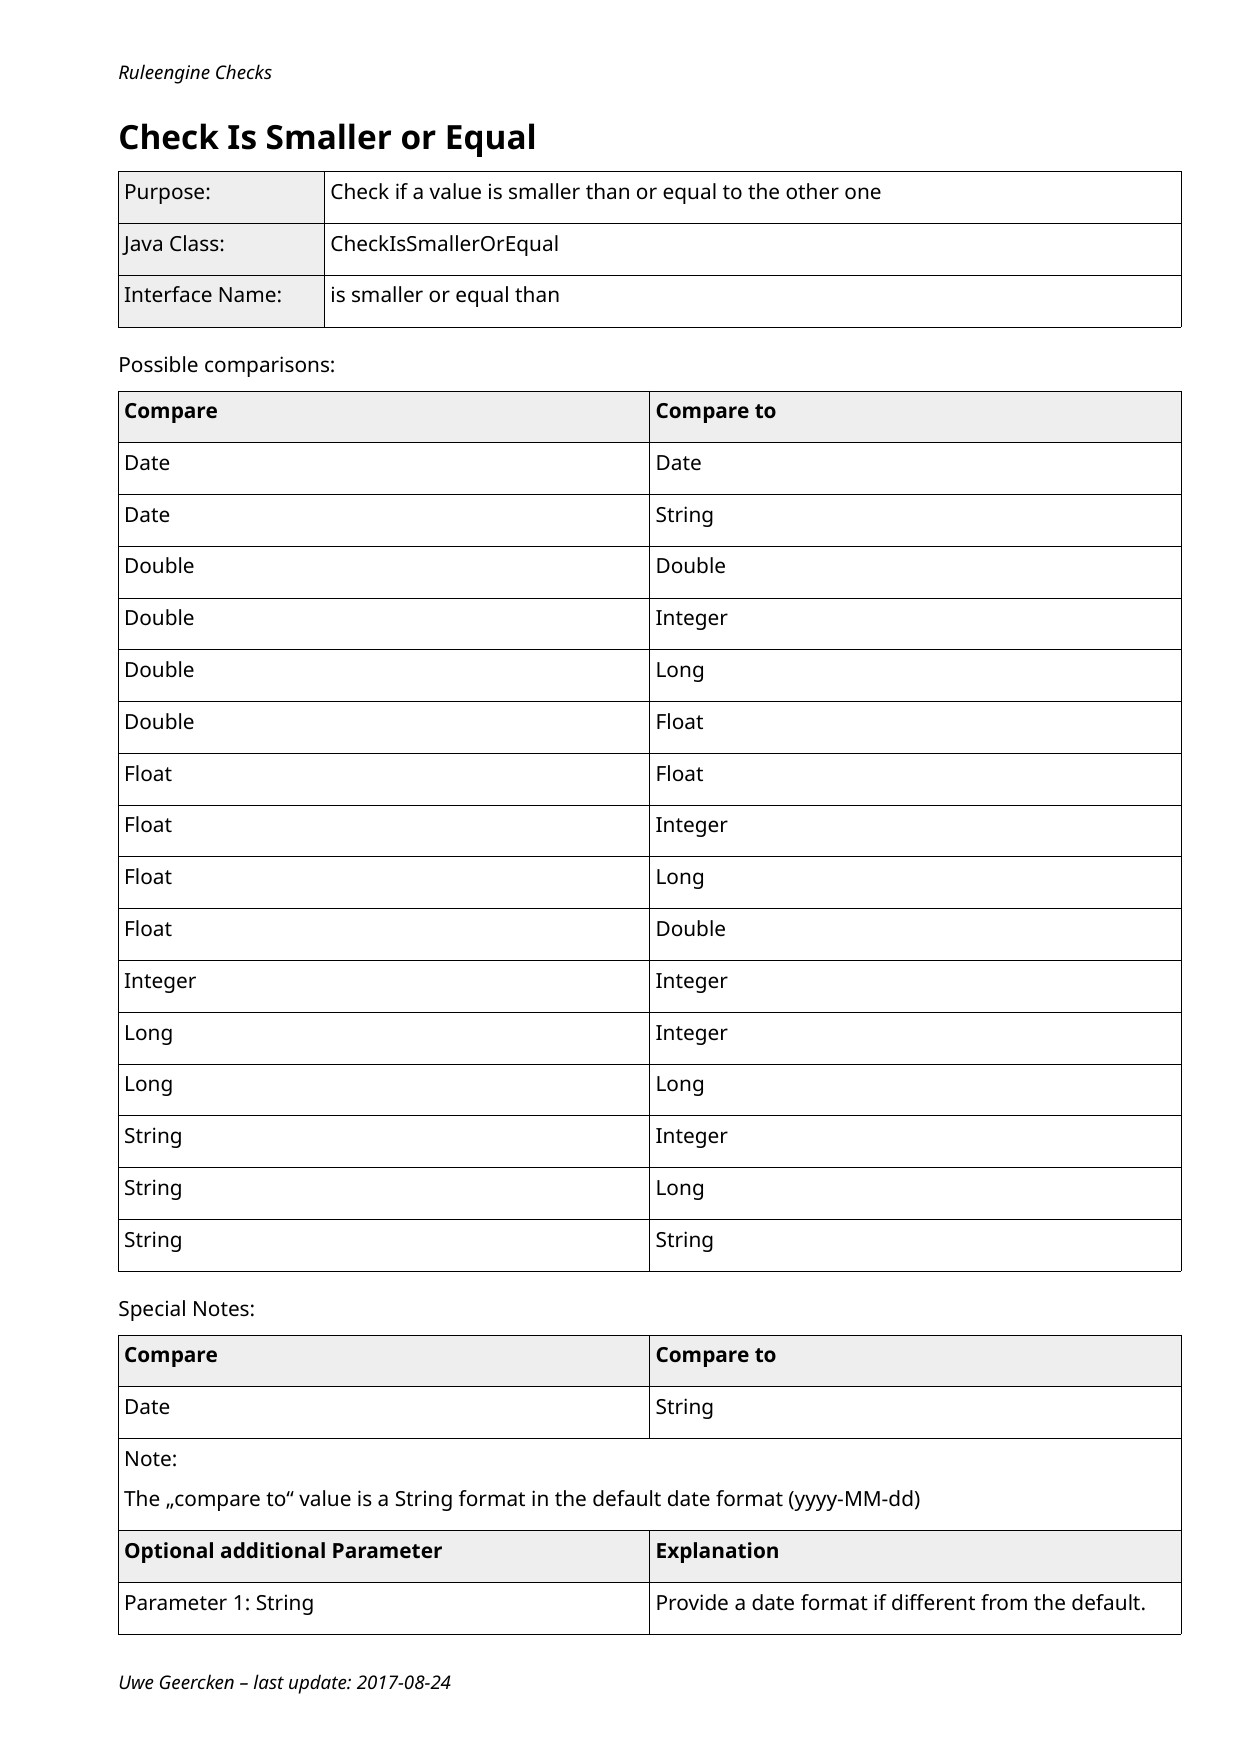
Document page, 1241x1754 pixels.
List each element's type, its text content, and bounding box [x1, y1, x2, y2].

table_cell CheckIsSmallerOrEqual [325, 224, 1181, 275]
table_cell Float [650, 754, 1181, 805]
table_cell Long [650, 1065, 1181, 1115]
table_cell Provide a date format if different from the default. [650, 1583, 1181, 1634]
table_cell Explanation [650, 1531, 1181, 1582]
table_cell Interface Name: [119, 276, 324, 327]
text Possible comparisons: [118, 350, 1181, 379]
table_cell Note: The „compare to“ value is a String format in the default date format (yyyy-MM-dd) [119, 1439, 1181, 1530]
table_header Compare to [650, 392, 1181, 442]
table_cell Date [650, 443, 1181, 494]
table_cell Long [650, 1168, 1181, 1219]
table_cell Double [119, 702, 649, 753]
table_cell Float [119, 909, 649, 960]
table_cell Integer [650, 1116, 1181, 1167]
table_cell Parameter 1: String [119, 1583, 649, 1634]
table_header Purpose: [119, 172, 324, 223]
table_cell Float [119, 754, 649, 805]
table_cell Optional additional Parameter [119, 1531, 649, 1582]
table_cell Integer [650, 599, 1181, 649]
table_cell Integer [119, 961, 649, 1012]
table_cell Float [119, 806, 649, 856]
table_cell Long [119, 1013, 649, 1063]
table_cell String [650, 1387, 1181, 1438]
table_cell Double [650, 909, 1181, 960]
table_cell String [119, 1168, 649, 1219]
table_cell Long [650, 857, 1181, 908]
table_header Compare [119, 392, 649, 442]
table_header Compare [119, 1336, 649, 1386]
table_cell is smaller or equal than [325, 276, 1181, 327]
table_cell Date [119, 443, 649, 494]
table_cell Double [650, 547, 1181, 598]
table_cell Long [650, 650, 1181, 701]
table_cell Integer [650, 1013, 1181, 1063]
table_cell String [650, 495, 1181, 546]
table_cell String [119, 1220, 649, 1271]
table_cell String [119, 1116, 649, 1167]
table_header Check if a value is smaller than or equal to the other one [325, 172, 1181, 223]
table_cell Integer [650, 806, 1181, 856]
table_cell Double [119, 650, 649, 701]
table_cell Double [119, 547, 649, 598]
table_cell Date [119, 1387, 649, 1438]
text Special Notes: [118, 1294, 1181, 1323]
table_header Compare to [650, 1336, 1181, 1386]
table_cell Double [119, 599, 649, 649]
table_cell String [650, 1220, 1181, 1271]
table_cell Float [119, 857, 649, 908]
table_cell Integer [650, 961, 1181, 1012]
text Check Is Smaller or Equal [118, 114, 1181, 159]
table_cell Long [119, 1065, 649, 1115]
table_cell Java Class: [119, 224, 324, 275]
table_cell Date [119, 495, 649, 546]
table_cell Float [650, 702, 1181, 753]
